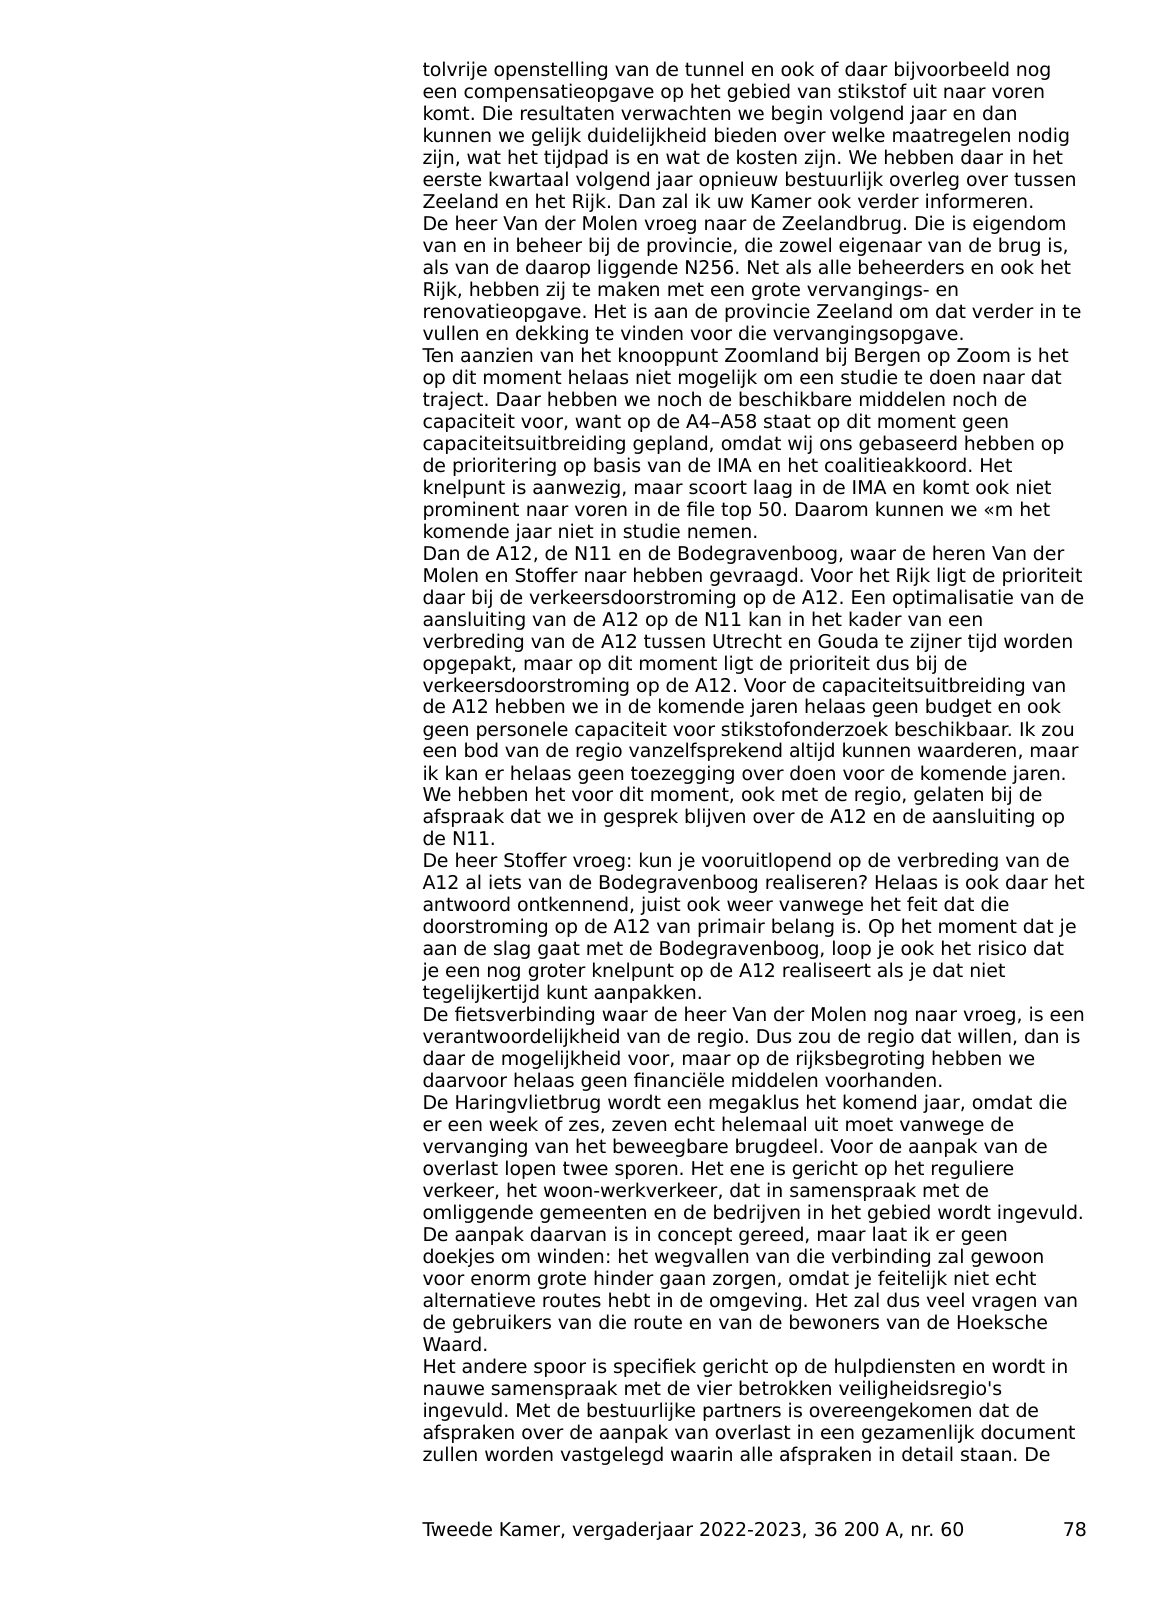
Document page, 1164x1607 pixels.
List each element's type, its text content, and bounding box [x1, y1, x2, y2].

text Dan de A12, de N11 en de Bodegravenboog, waar de heren Van der Molen en Stoffer naar hebben gevraagd. Voor het Rijk ligt de prioriteit daar bij de verkeersdoorstroming op de A12. Een optimalisatie van de aansluiting van de A12 op de N11 kan in het kader van een verbreding van de A12 tussen Utrecht en Gouda te zijner tijd worden opgepakt, maar op dit moment ligt de prioriteit dus bij de verkeersdoorstroming op de A12. Voor de capaciteitsuitbreiding van de A12 hebben we in de komende jaren helaas geen budget en ook geen personele capaciteit voor stikstofonderzoek beschikbaar. Ik zou een bod van de regio vanzelfsprekend altijd kunnen waarderen, maar ik kan er helaas geen toezegging over doen voor de komende jaren. We hebben het voor dit moment, ook met de regio, gelaten bij de afspraak dat we in gesprek blijven over de A12 en de aansluiting op de N11. [422, 543, 1087, 850]
text Ten aanzien van het knooppunt Zoomland bij Bergen op Zoom is het op dit moment helaas niet mogelijk om een studie te doen naar dat traject. Daar hebben we noch de beschikbare middelen noch de capaciteit voor, want op de A4–A58 staat op dit moment geen capaciteitsuitbreiding gepland, omdat wij ons gebaseerd hebben op de prioritering op basis van de IMA en het coalitieakkoord. Het knelpunt is aanwezig, maar scoort laag in de IMA en komt ook niet prominent naar voren in de file top 50. Daarom kunnen we «m het komende jaar niet in studie nemen. [422, 345, 1087, 543]
text De heer Van der Molen vroeg naar de Zeelandbrug. Die is eigendom van en in beheer bij de provincie, die zowel eigenaar van de brug is, als van de daarop liggende N256. Net als alle beheerders en ook het Rijk, hebben zij te maken met een grote vervangings- en renovatieopgave. Het is aan de provincie Zeeland om dat verder in te vullen en dekking te vinden voor die vervangingsopgave. [422, 213, 1087, 345]
text De Haringvlietbrug wordt een megaklus het komend jaar, omdat die er een week of zes, zeven echt helemaal uit moet vanwege de vervanging van het beweegbare brugdeel. Voor de aanpak van de overlast lopen twee sporen. Het ene is gericht op het reguliere verkeer, het woon-werkverkeer, dat in samenspraak met de omliggende gemeenten en de bedrijven in het gebied wordt ingevuld. De aanpak daarvan is in concept gereed, maar laat ik er geen doekjes om winden: het wegvallen van die verbinding zal gewoon voor enorm grote hinder gaan zorgen, omdat je feitelijk niet echt alternatieve routes hebt in de omgeving. Het zal dus veel vragen van de gebruikers van die route en van de bewoners van de Hoeksche Waard. [422, 1092, 1087, 1356]
text De fietsverbinding waar de heer Van der Molen nog naar vroeg, is een verantwoordelijkheid van de regio. Dus zou de regio dat willen, dan is daar de mogelijkheid voor, maar op de rijksbegroting hebben we daarvoor helaas geen financiële middelen voorhanden. [422, 1004, 1087, 1092]
text tolvrije openstelling van de tunnel en ook of daar bijvoorbeeld nog een compensatieopgave op het gebied van stikstof uit naar voren komt. Die resultaten verwachten we begin volgend jaar en dan kunnen we gelijk duidelijkheid bieden over welke maatregelen nodig zijn, wat het tijdpad is en wat de kosten zijn. We hebben daar in het eerste kwartaal volgend jaar opnieuw bestuurlijk overleg over tussen Zeeland en het Rijk. Dan zal ik uw Kamer ook verder informeren. [422, 59, 1087, 213]
text De heer Stoffer vroeg: kun je vooruitlopend op de verbreding van de A12 al iets van de Bodegravenboog realiseren? Helaas is ook daar het antwoord ontkennend, juist ook weer vanwege het feit dat die doorstroming op de A12 van primair belang is. Op het moment dat je aan de slag gaat met de Bodegravenboog, loop je ook het risico dat je een nog groter knelpunt op de A12 realiseert als je dat niet tegelijkertijd kunt aanpakken. [422, 850, 1087, 1004]
text Het andere spoor is specifiek gericht op de hulpdiensten en wordt in nauwe samenspraak met de vier betrokken veiligheidsregio's ingevuld. Met de bestuurlijke partners is overeengekomen dat de afspraken over de aanpak van overlast in een gezamenlijk document zullen worden vastgelegd waarin alle afspraken in detail staan. De [422, 1356, 1087, 1466]
